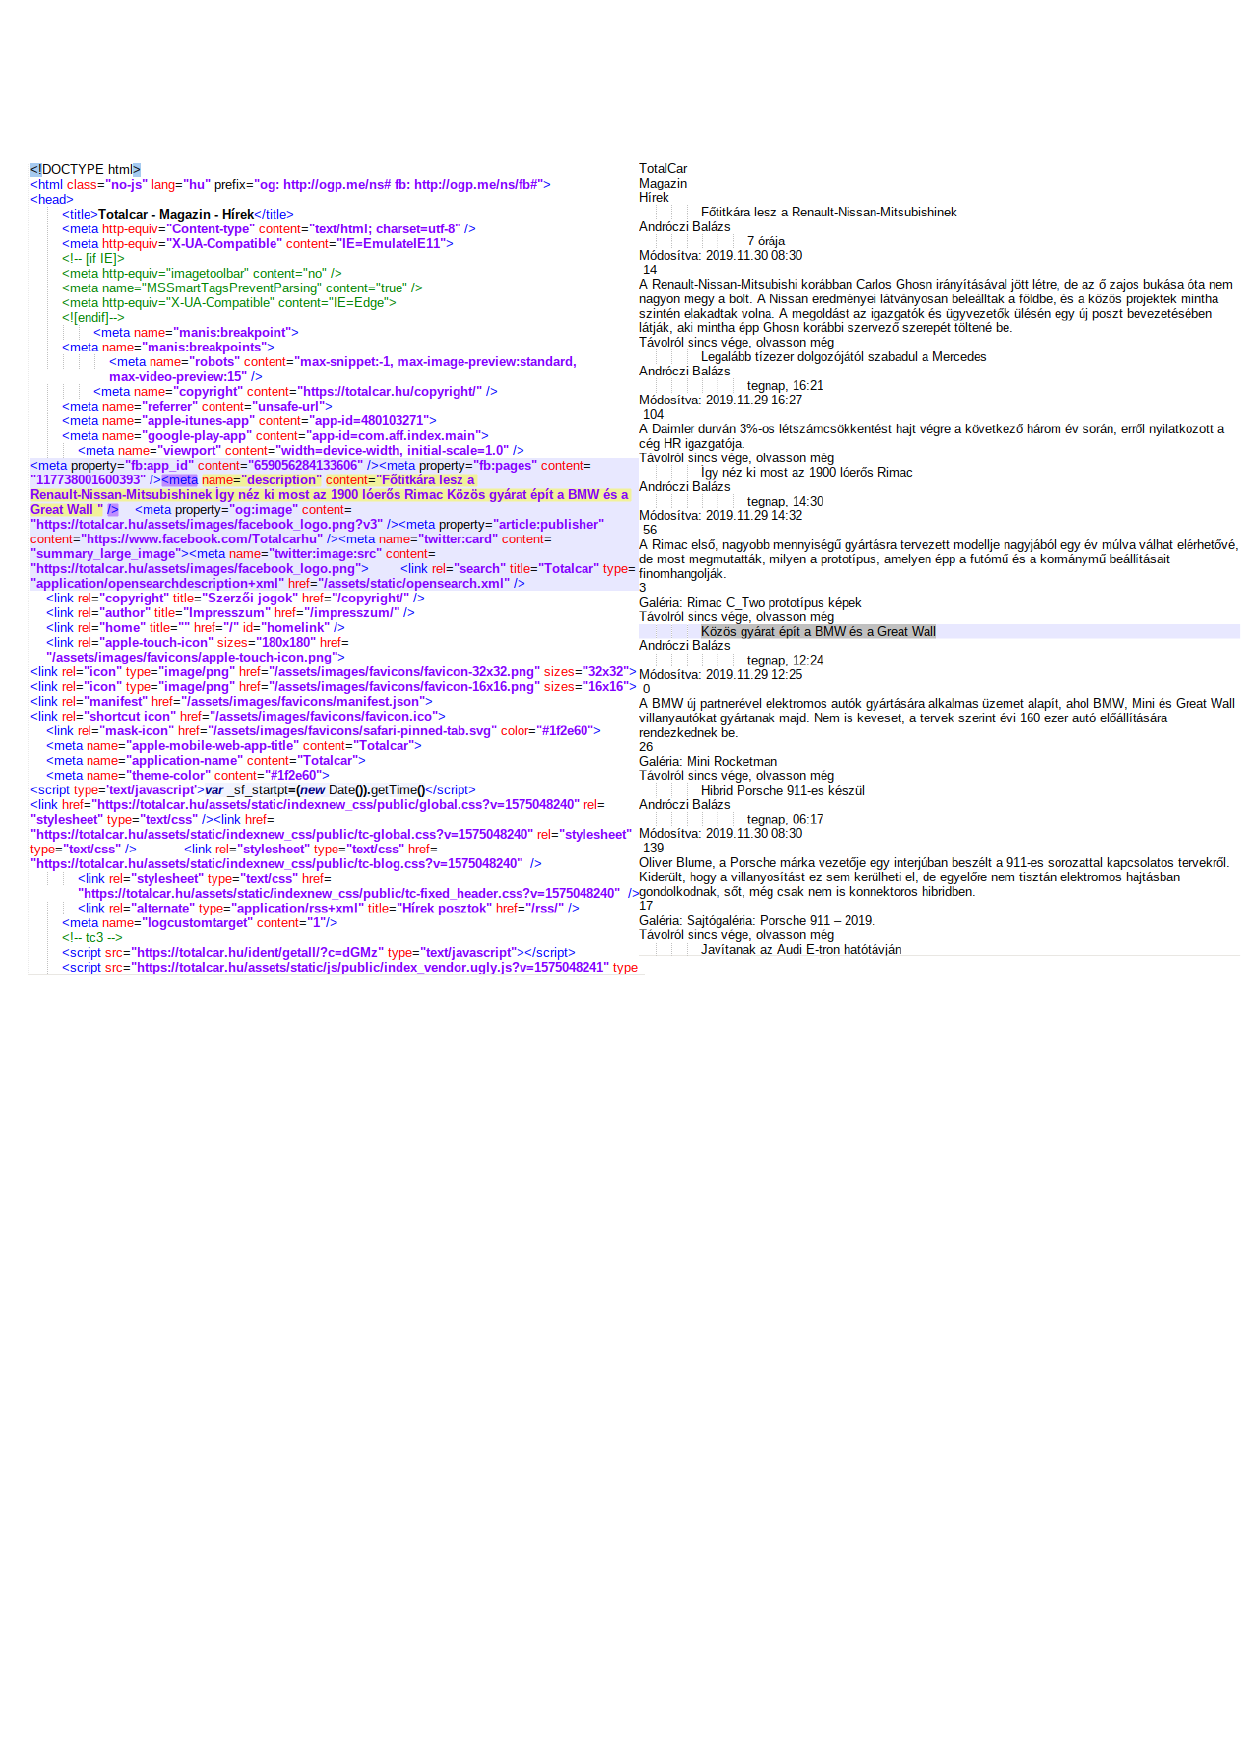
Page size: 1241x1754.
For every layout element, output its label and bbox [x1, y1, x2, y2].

picture [28, 162, 1241, 975]
